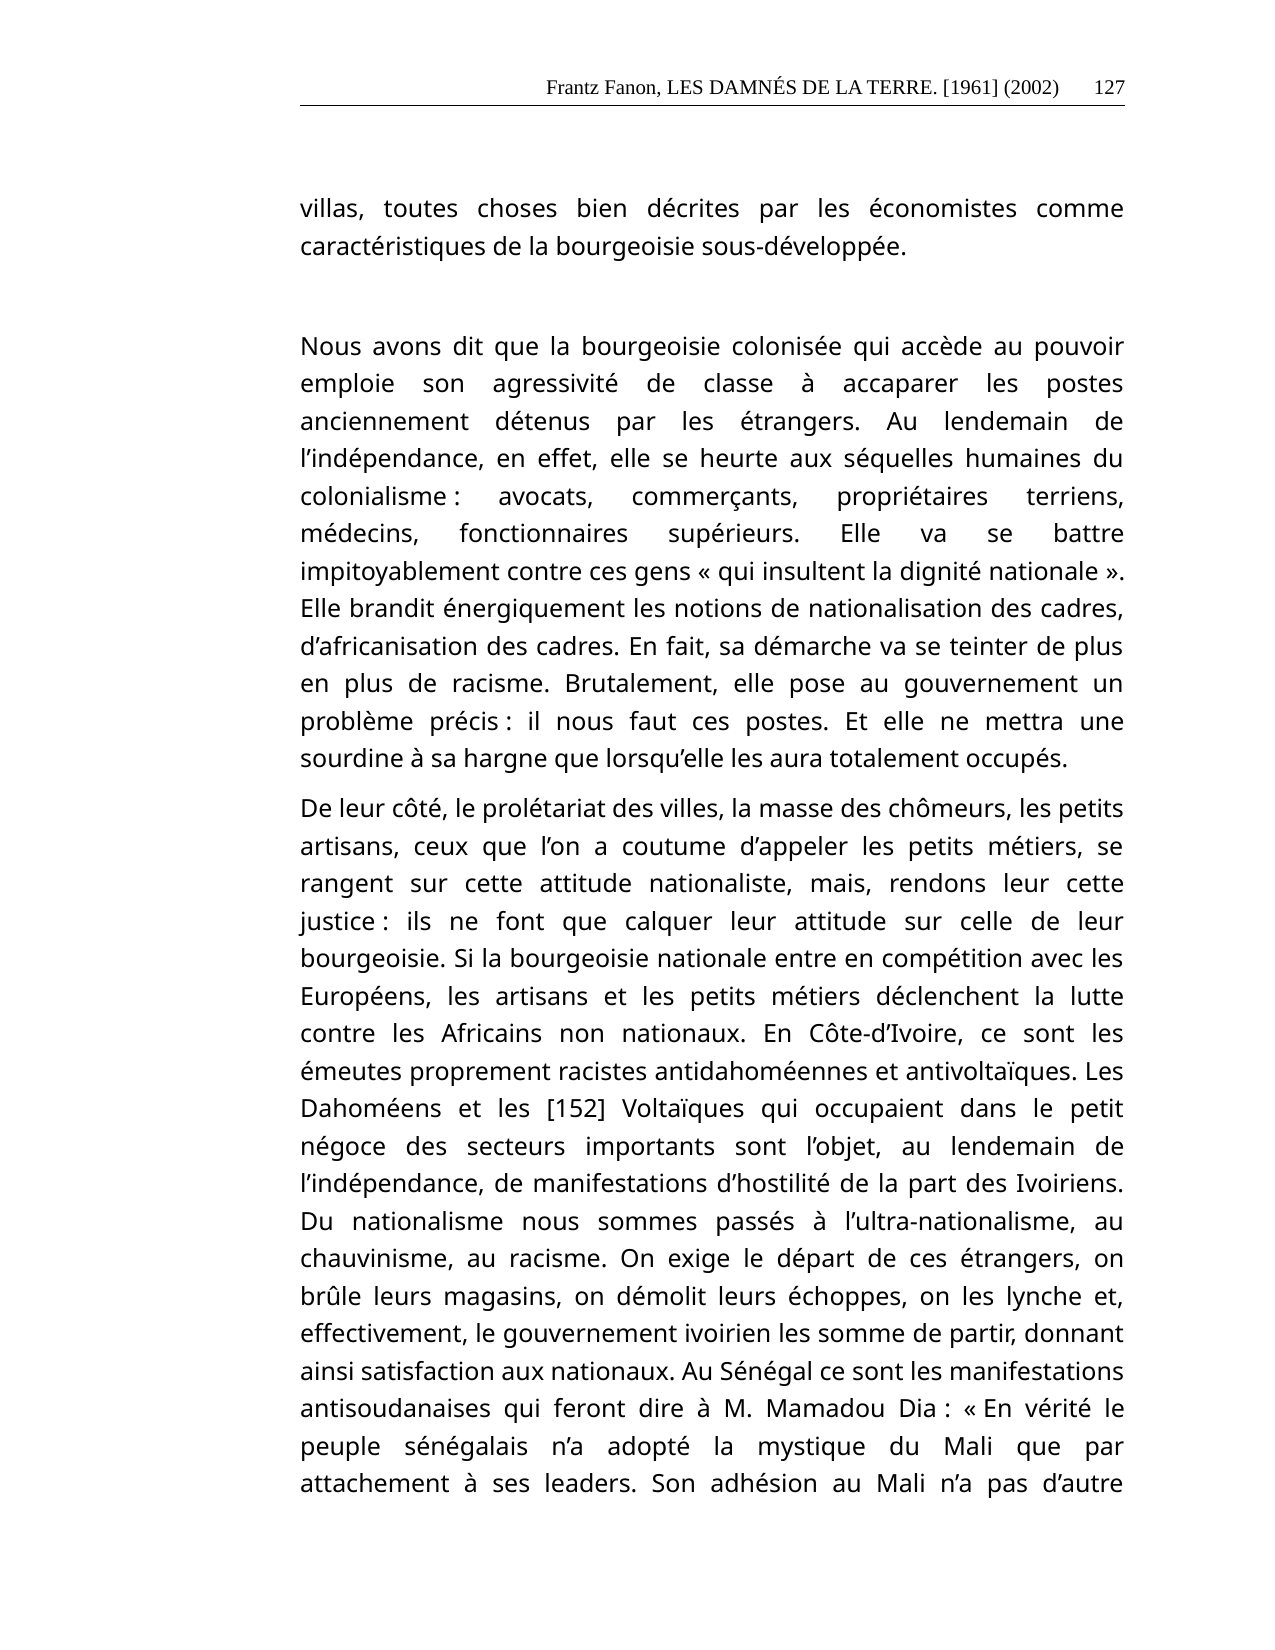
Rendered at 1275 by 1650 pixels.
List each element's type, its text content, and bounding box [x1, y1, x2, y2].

text villas, toutes choses bien décrites par les économistes comme caractéristiques de la bourgeoisie sous-développée. [300, 187, 1125, 262]
text Nous avons dit que la bourgeoisie colonisée qui accède au pouvoir emploie son agressivité de classe à accaparer les postes anciennement détenus par les étrangers. Au lendemain de l’indépendance, en effet, elle se heurte aux séquelles humaines du colonialisme : avocats, commerçants, propriétaires terriens, médecins, fonctionnaires supérieurs. Elle va se battre impitoyablement contre ces gens « qui insultent la dignité nationale ». Elle brandit énergiquement les notions de nationalisation des cadres, d’africanisation des cadres. En fait, sa démarche va se teinter de plus en plus de racisme. Brutalement, elle pose au gouvernement un problème précis : il nous faut ces postes. Et elle ne mettra une sourdine à sa hargne que lorsqu’elle les aura totalement occupés. [300, 325, 1125, 775]
text De leur côté, le prolétariat des villes, la masse des chômeurs, les petits artisans, ceux que l’on a coutume d’appeler les petits métiers, se rangent sur cette attitude nationaliste, mais, rendons leur cette justice : ils ne font que calquer leur attitude sur celle de leur bourgeoisie. Si la bourgeoisie nationale entre en compétition avec les Européens, les artisans et les petits métiers déclenchent la lutte contre les Africains non nationaux. En Côte-d’Ivoire, ce sont les émeutes proprement racistes antidahoméennes et antivoltaïques. Les Dahoméens et les [152] Voltaïques qui occupaient dans le petit négoce des secteurs importants sont l’objet, au lendemain de l’indépendance, de manifestations d’hostilité de la part des Ivoiriens. Du nationalisme nous sommes passés à l’ultra-nationalisme, au chauvinisme, au racisme. On exige le départ de ces étrangers, on brûle leurs magasins, on démolit leurs échoppes, on les lynche et, effectivement, le gouvernement ivoirien les somme de partir, donnant ainsi satisfaction aux nationaux. Au Sénégal ce sont les manifestations antisoudanaises qui feront dire à M. Mamadou Dia : « En vérité le peuple sénégalais n’a adopté la mystique du Mali que par attachement à ses leaders. Son adhésion au Mali n’a pas d’autre [300, 787, 1125, 1500]
